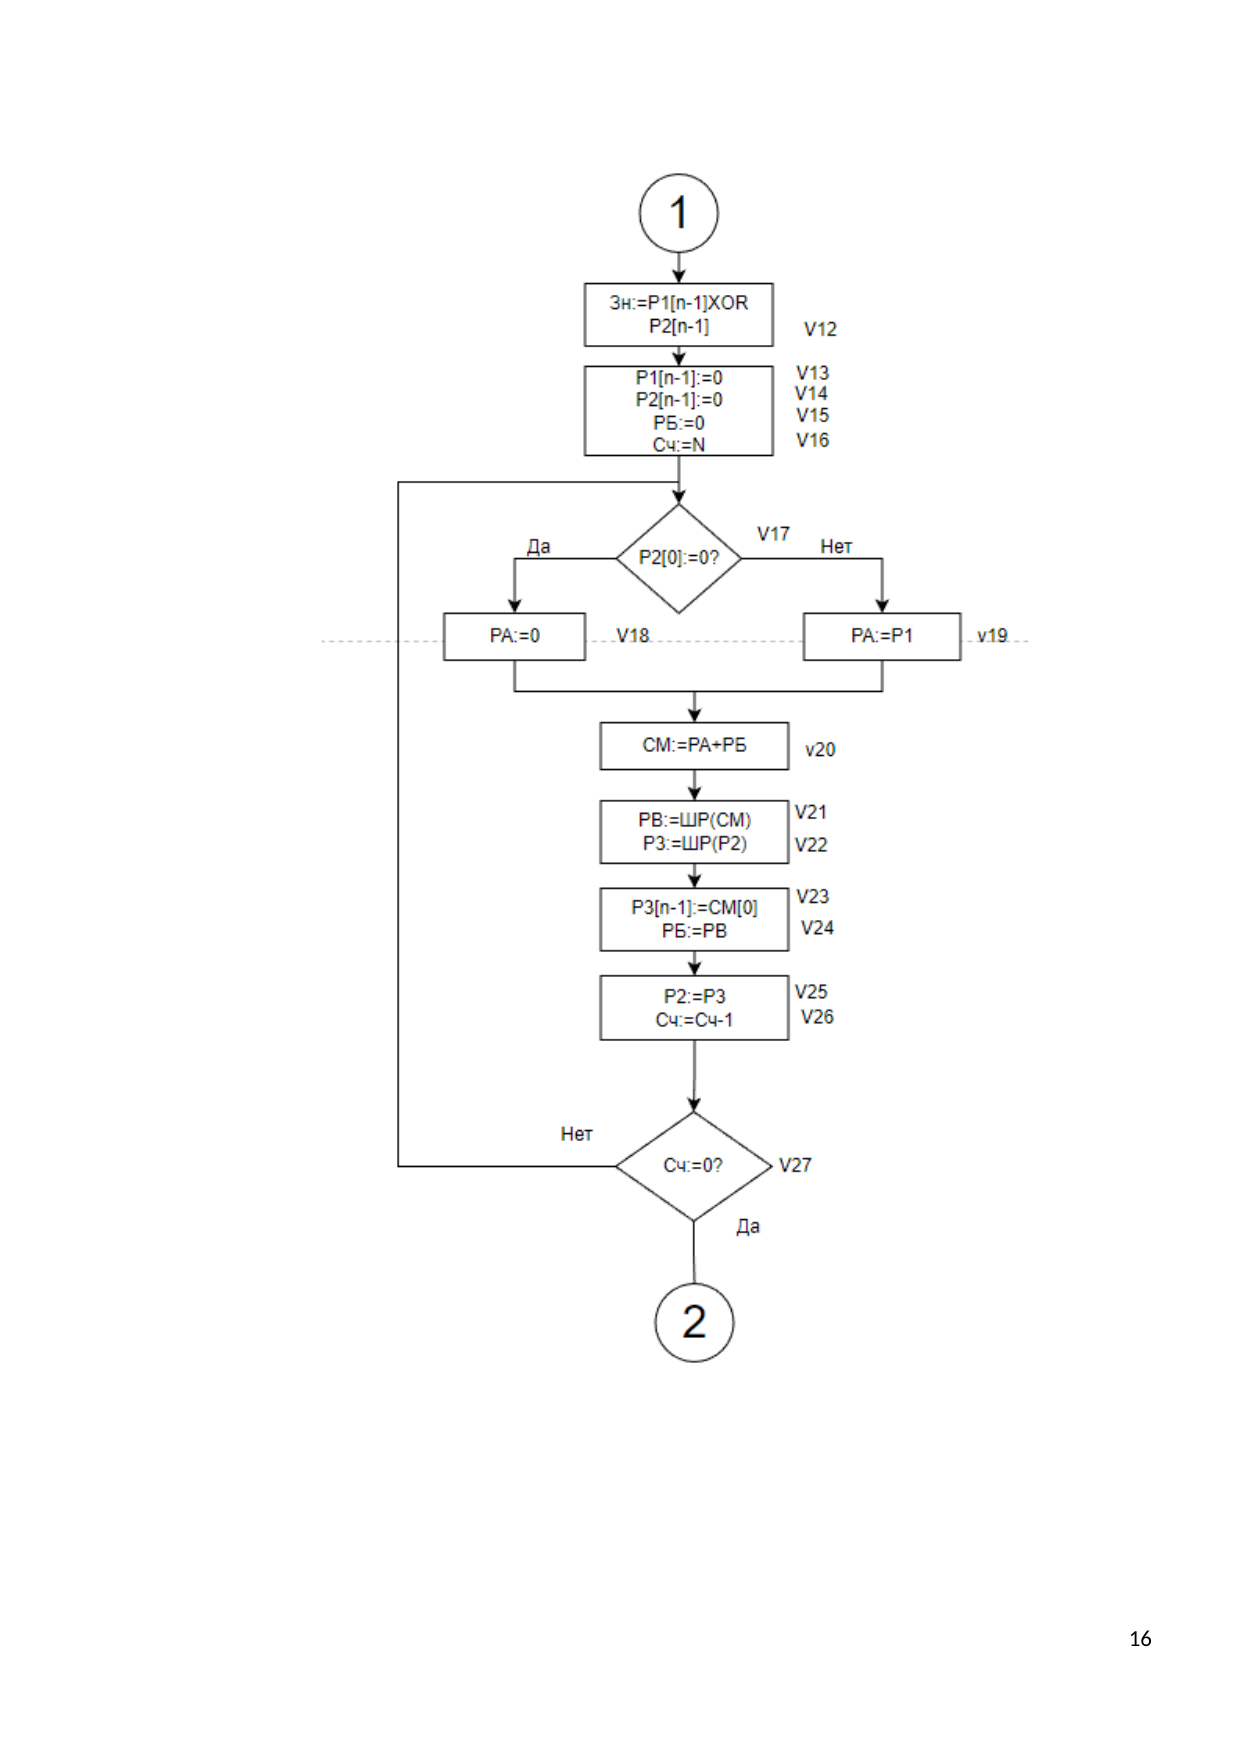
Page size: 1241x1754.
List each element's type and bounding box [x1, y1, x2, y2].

picture [321, 144, 1028, 1391]
